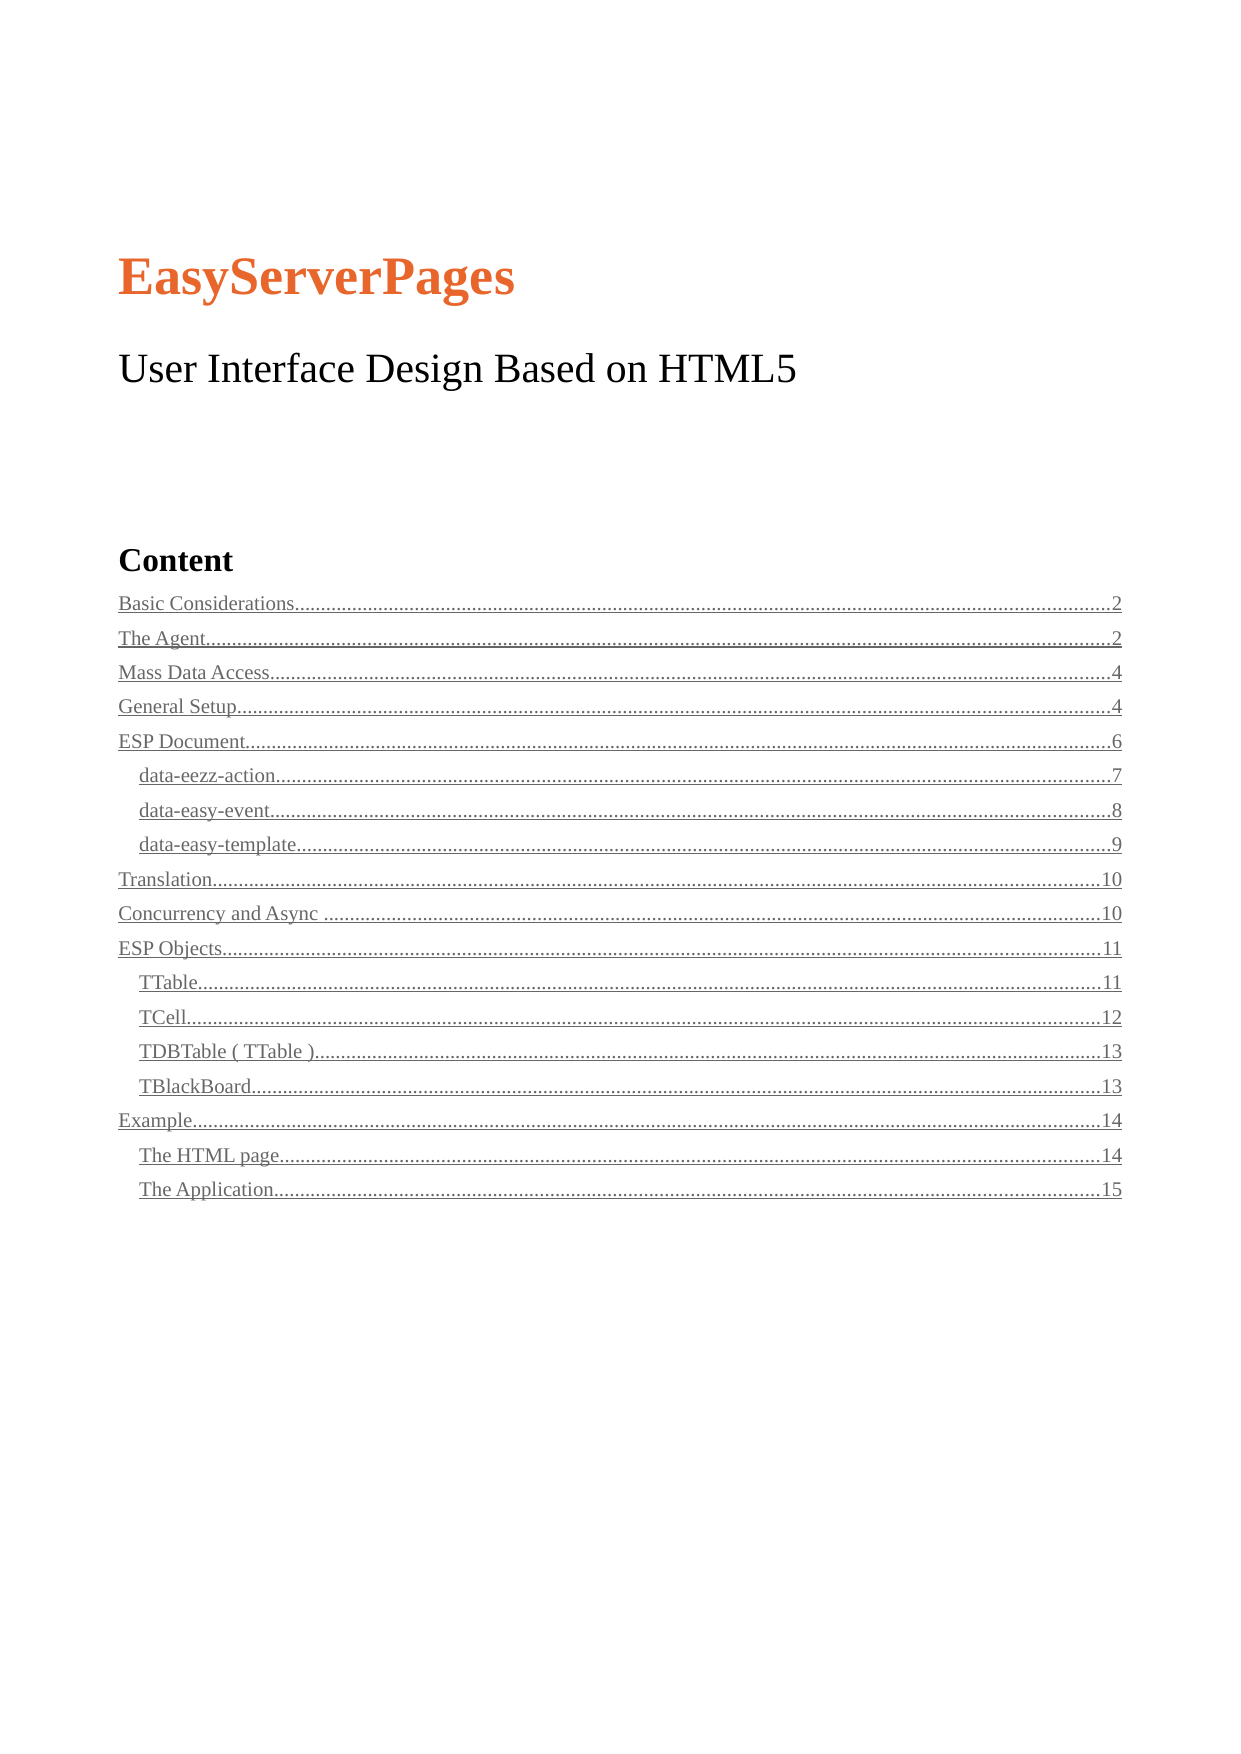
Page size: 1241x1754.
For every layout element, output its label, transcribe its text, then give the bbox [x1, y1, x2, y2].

text Translation 10 [118, 867, 1122, 888]
text Example 14 [118, 1108, 1122, 1129]
text Basic Considerations 2 [118, 591, 1122, 612]
text TDBTable ( TTable ) 13 [139, 1039, 1122, 1060]
text ESP Document 6 [118, 729, 1122, 750]
subtitle User Interface Design Based on HTML5 [118, 343, 1122, 391]
text TCell 12 [139, 1005, 1122, 1026]
text The Agent 2 [118, 626, 1122, 646]
text The HTML page 14 [139, 1143, 1122, 1164]
text TBlackBoard 13 [139, 1074, 1122, 1095]
subtitle Content [118, 540, 1122, 578]
text The Application 15 [139, 1177, 1122, 1198]
text General Setup 4 [118, 694, 1122, 715]
text Mass Data Access 4 [118, 660, 1122, 681]
text EasyServerPages [118, 244, 1122, 306]
text data-easy-template 9 [139, 832, 1122, 853]
text ESP Objects 11 [118, 936, 1122, 957]
text data-easy-event 8 [139, 798, 1122, 819]
text data-eezz-action 7 [139, 763, 1122, 784]
text TTable 11 [139, 970, 1122, 991]
text Concurrency and Async 10 [118, 901, 1122, 922]
